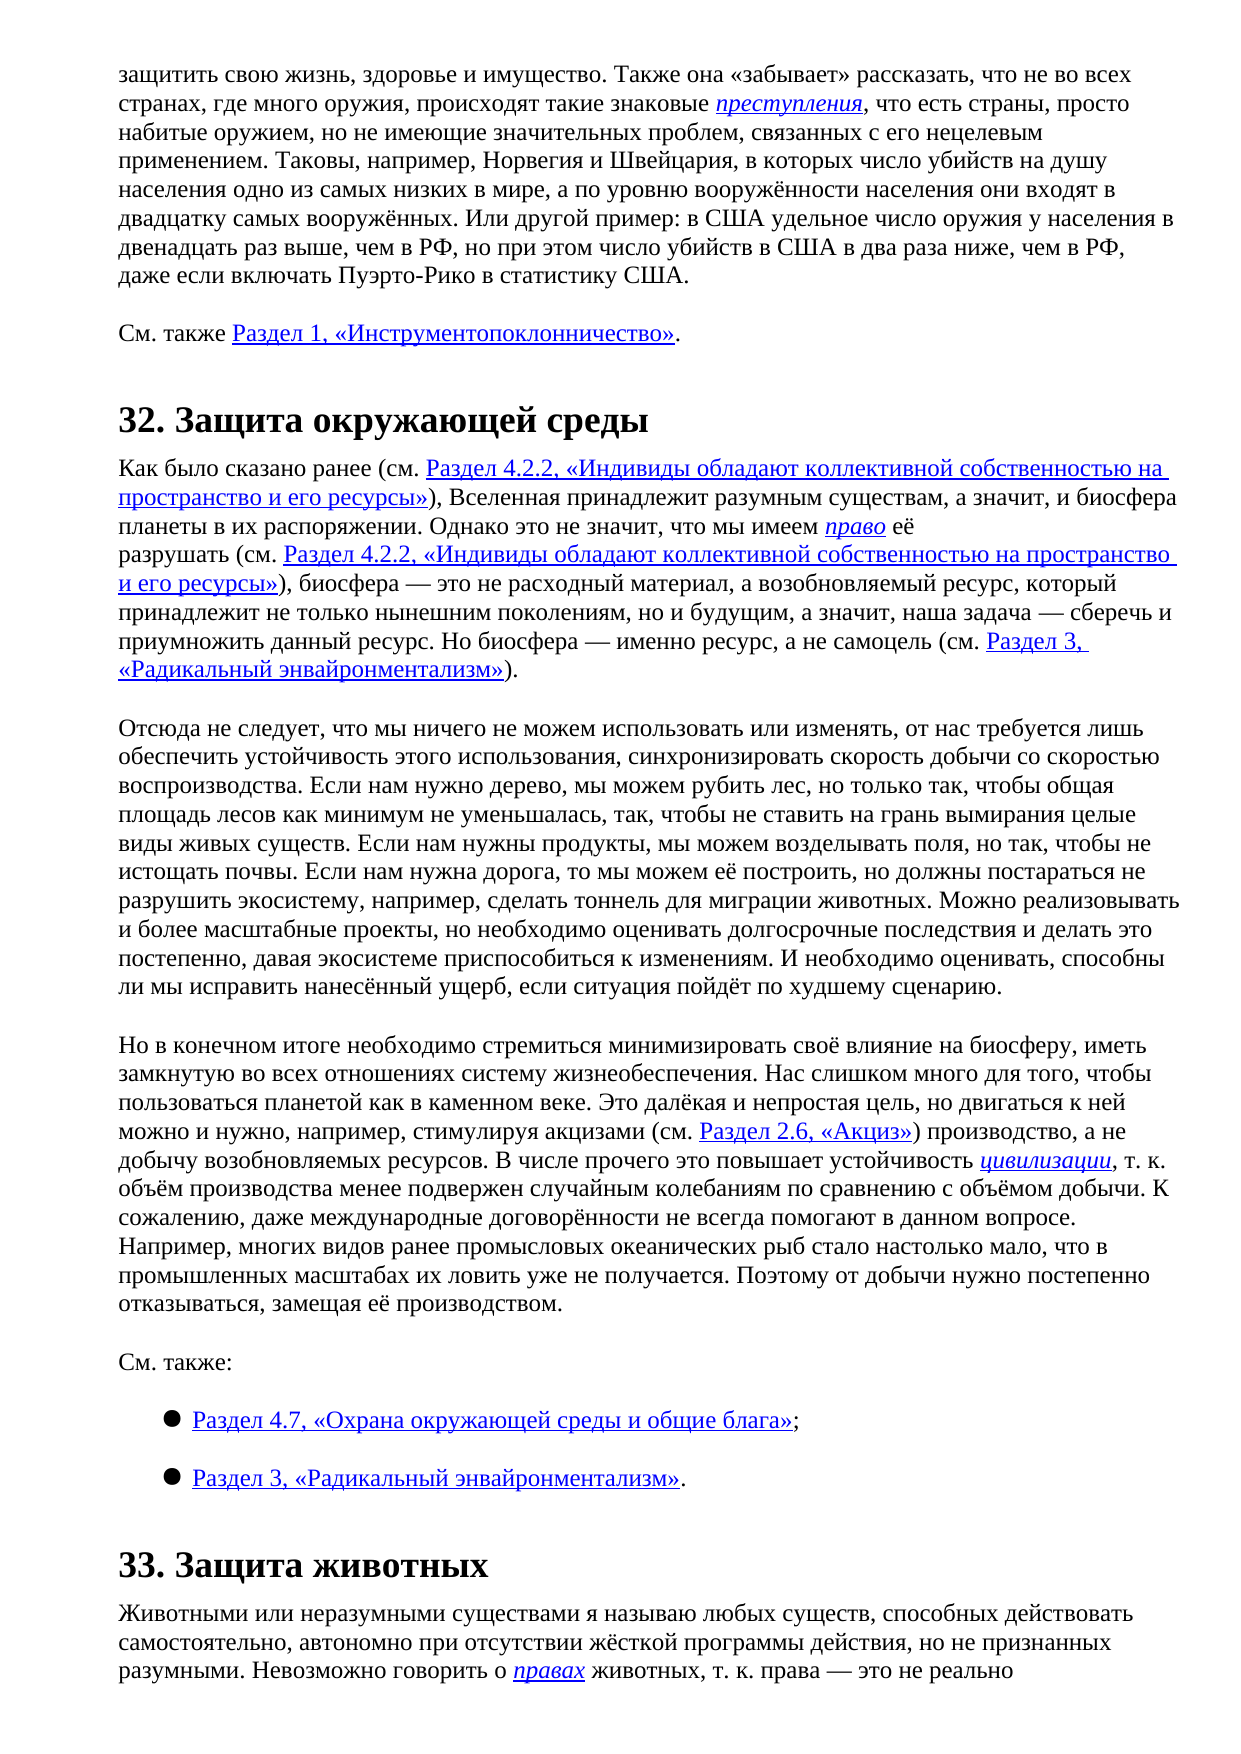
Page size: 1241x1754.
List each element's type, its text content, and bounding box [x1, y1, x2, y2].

list Раздел 4.7, «Охрана окружающей среды и общие блага»; [162, 1405, 1181, 1434]
text защитить свою жизнь, здоровье и имущество. Также она «забывает» рассказать, что не во всех странах, где много оружия, происходят такие знаковые преступления, что есть страны, просто набитые оружием, но не имеющие значительных проблем, связанных с его нецелевым применением. Таковы, например, Норвегия и Швейцария, в которых число убийств на душу населения одно из самых низких в мире, а по уровню вооружённости населения они входят в двадцатку самых вооружённых. Или другой пример: в США удельное число оружия у населения в двенадцать раз выше, чем в РФ, но при этом число убийств в США в два раза ниже, чем в РФ, даже если включать Пуэрто-Рико в статистику США. [118, 59, 1181, 289]
subtitle 32. Защита окружающей среды [118, 398, 1181, 441]
text См. также Раздел 1, «Инструментопоклонничество». [118, 318, 1181, 347]
list Раздел 3, «Радикальный энвайронментализм». [162, 1463, 1181, 1492]
text См. также: [118, 1347, 1181, 1375]
text Отсюда не следует, что мы ничего не можем использовать или изменять, от нас требуется лишь обеспечить устойчивость этого использования, синхронизировать скорость добычи со скоростью воспроизводства. Если нам нужно дерево, мы можем рубить лес, но только так, чтобы общая площадь лесов как минимум не уменьшалась, так, чтобы не ставить на грань вымирания целые виды живых существ. Если нам нужны продукты, мы можем возделывать поля, но так, чтобы не истощать почвы. Если нам нужна дорога, то мы можем её построить, но должны постараться не разрушить экосистему, например, сделать тоннель для миграции животных. Можно реализовывать и более масштабные проекты, но необходимо оценивать долгосрочные последствия и делать это постепенно, давая экосистеме приспособиться к изменениям. И необходимо оценивать, способны ли мы исправить нанесённый ущерб, если ситуация пойдёт по худшему сценарию. [118, 713, 1181, 1000]
text Как было сказано ранее (см. Раздел 4.2.2, «Индивиды обладают коллективной собственностью на пространство и его ресурсы»), Вселенная принадлежит разумным существам, а значит, и биосфера планеты в их распоряжении. Однако это не значит, что мы имеем право её разрушать (см. Раздел 4.2.2, «Индивиды обладают коллективной собственностью на пространство и его ресурсы»), биосфера — это не расходный материал, а возобновляемый ресурс, который принадлежит не только нынешним поколениям, но и будущим, а значит, наша задача — сберечь и приумножить данный ресурс. Но биосфера — именно ресурс, а не самоцель (см. Раздел 3, «Радикальный энвайронментализм»). [118, 453, 1181, 683]
text Животными или неразумными существами я называю любых существ, способных действовать самостоятельно, автономно при отсутствии жёсткой программы действия, но не признанных разумными. Невозможно говорить о правах животных, т. к. права — это не реально [118, 1598, 1181, 1684]
text Но в конечном итоге необходимо стремиться минимизировать своё влияние на биосферу, иметь замкнутую во всех отношениях систему жизнеобеспечения. Нас слишком много для того, чтобы пользоваться планетой как в каменном веке. Это далёкая и непростая цель, но двигаться к ней можно и нужно, например, стимулируя акцизами (см. Раздел 2.6, «Акциз») производство, а не добычу возобновляемых ресурсов. В числе прочего это повышает устойчивость цивилизации, т. к. объём производства менее подвержен случайным колебаниям по сравнению с объёмом добычи. К сожалению, даже международные договорённости не всегда помогают в данном вопросе. Например, многих видов ранее промысловых океанических рыб стало настолько мало, что в промышленных масштабах их ловить уже не получается. Поэтому от добычи нужно постепенно отказываться, замещая её производством. [118, 1030, 1181, 1317]
subtitle 33. Защита животных [118, 1542, 1181, 1585]
